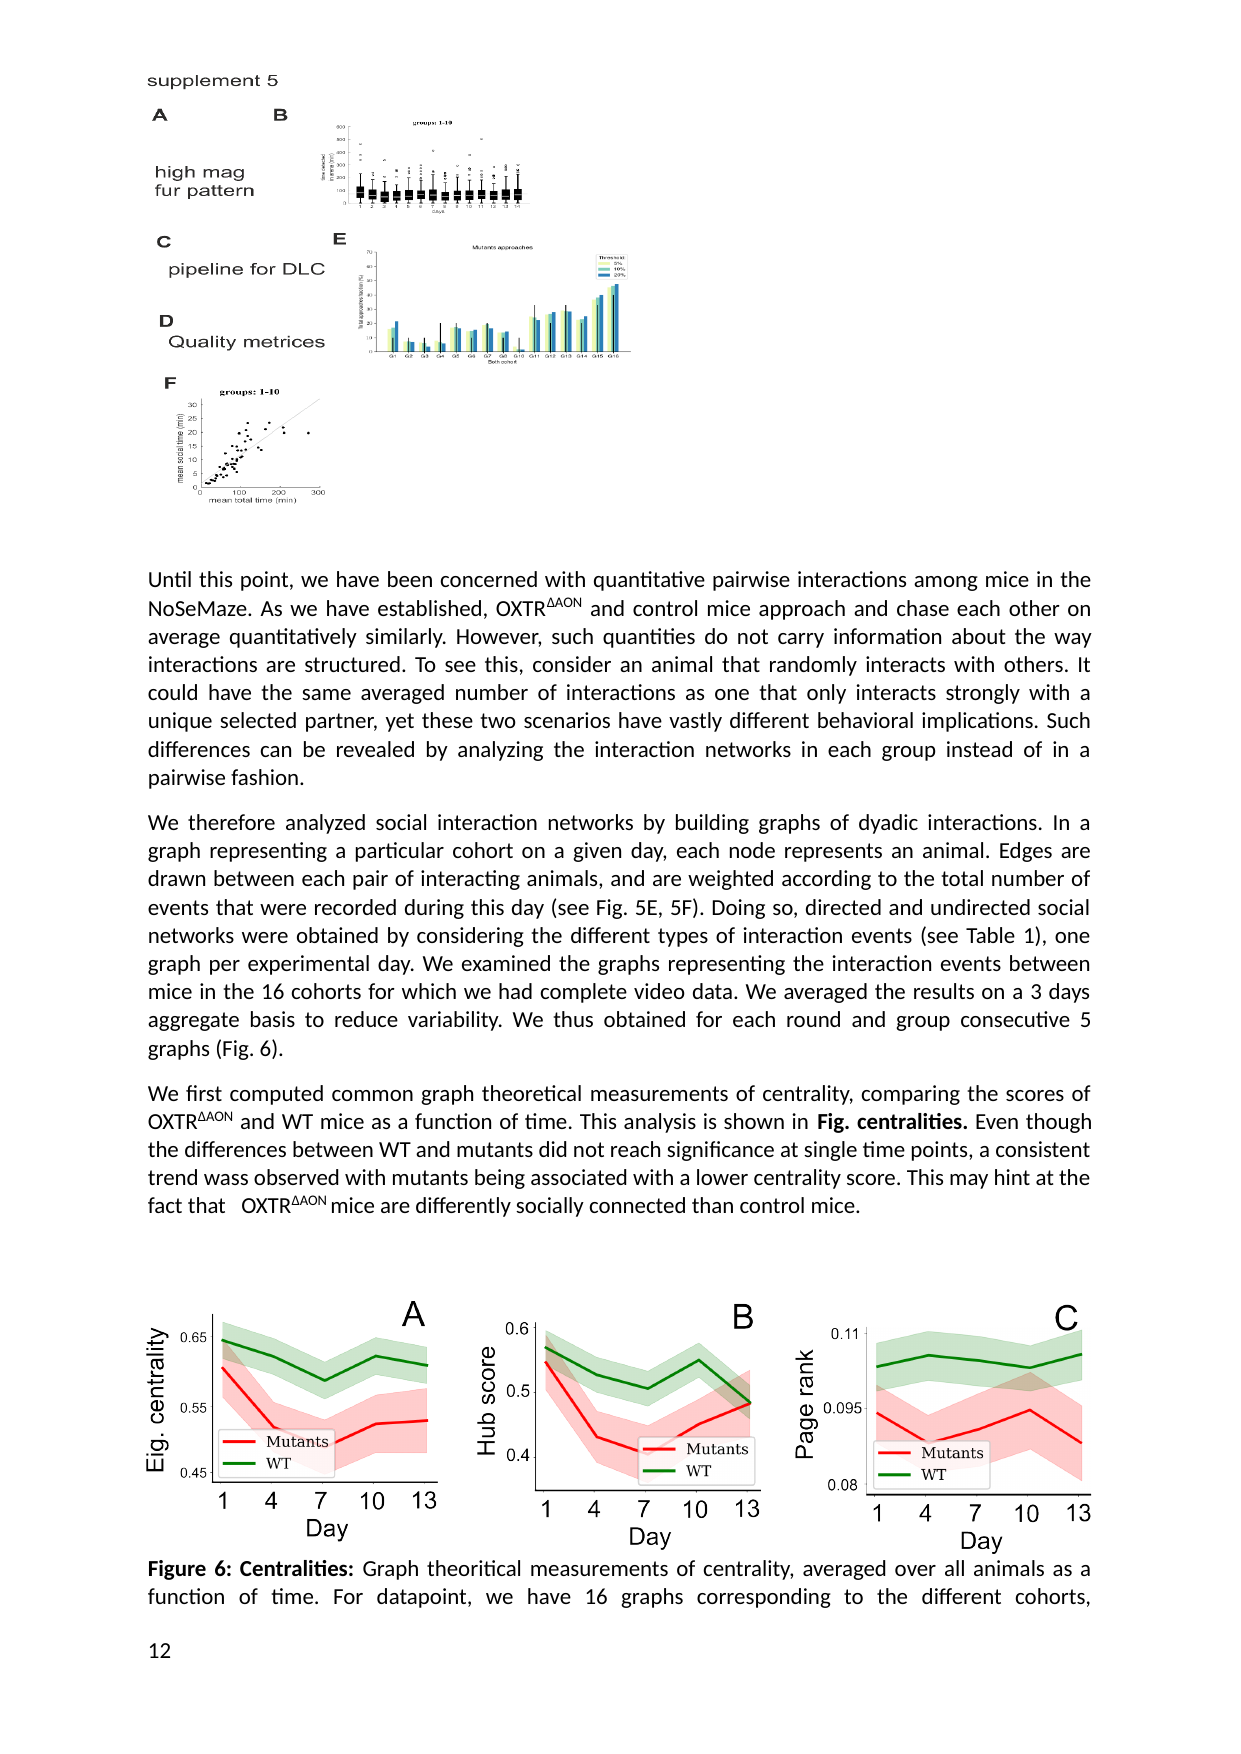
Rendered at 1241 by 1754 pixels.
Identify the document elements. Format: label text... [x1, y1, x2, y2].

text Figure 6: Centralities: Graph theoritical measurements of centrality, averaged over all animals as a function of time. For datapoint, we have 16 graphs corresponding to the different cohorts, [148, 1363, 1093, 1610]
text We therefore analyzed social interaction networks by building graphs of dyadic interactions. In a graph representing a particular cohort on a given day, each node represents an animal. Edges are drawn between each pair of interacting animals, and are weighted according to the total number of events that were recorded during this day (see Fig. 5E, 5F). Doing so, directed and undirected social networks were obtained by considering the different types of interaction events (see Table 1), one graph per experimental day. We examined the graphs representing the interaction events between mice in the 16 cohorts for which we had complete video data. We averaged the results on a 3 days aggregate basis to reduce variability. We thus obtained for each round and group consecutive 5 graphs (Fig. 6). [148, 808, 1093, 1062]
text Until this point, we have been concerned with quantitative pairwise interactions among mice in the NoSeMaze. As we have established, OXTRΔAON and control mice approach and chase each other on average quantitatively similarly. However, such quantities do not carry information about the way interactions are structured. To see this, consider an animal that randomly interacts with others. It could have the same averaged number of interactions as one that only interacts strongly with a unique selected partner, yet these two scenarios have vastly different behavioral implications. Such differences can be revealed by analyzing the interaction networks in each group instead of in a pairwise fashion. [148, 566, 1093, 791]
text We first computed common graph theoretical measurements of centrality, comparing the scores of OXTRΔAON and WT mice as a function of time. This analysis is shown in Fig. centralities. Even though the differences between WT and mutants did not reach significance at single time points, a consistent trend wass observed with mutants being associated with a lower centrality score. This may hint at the fact that OXTRΔAON mice are differently socially connected than control mice. [148, 1079, 1093, 1220]
